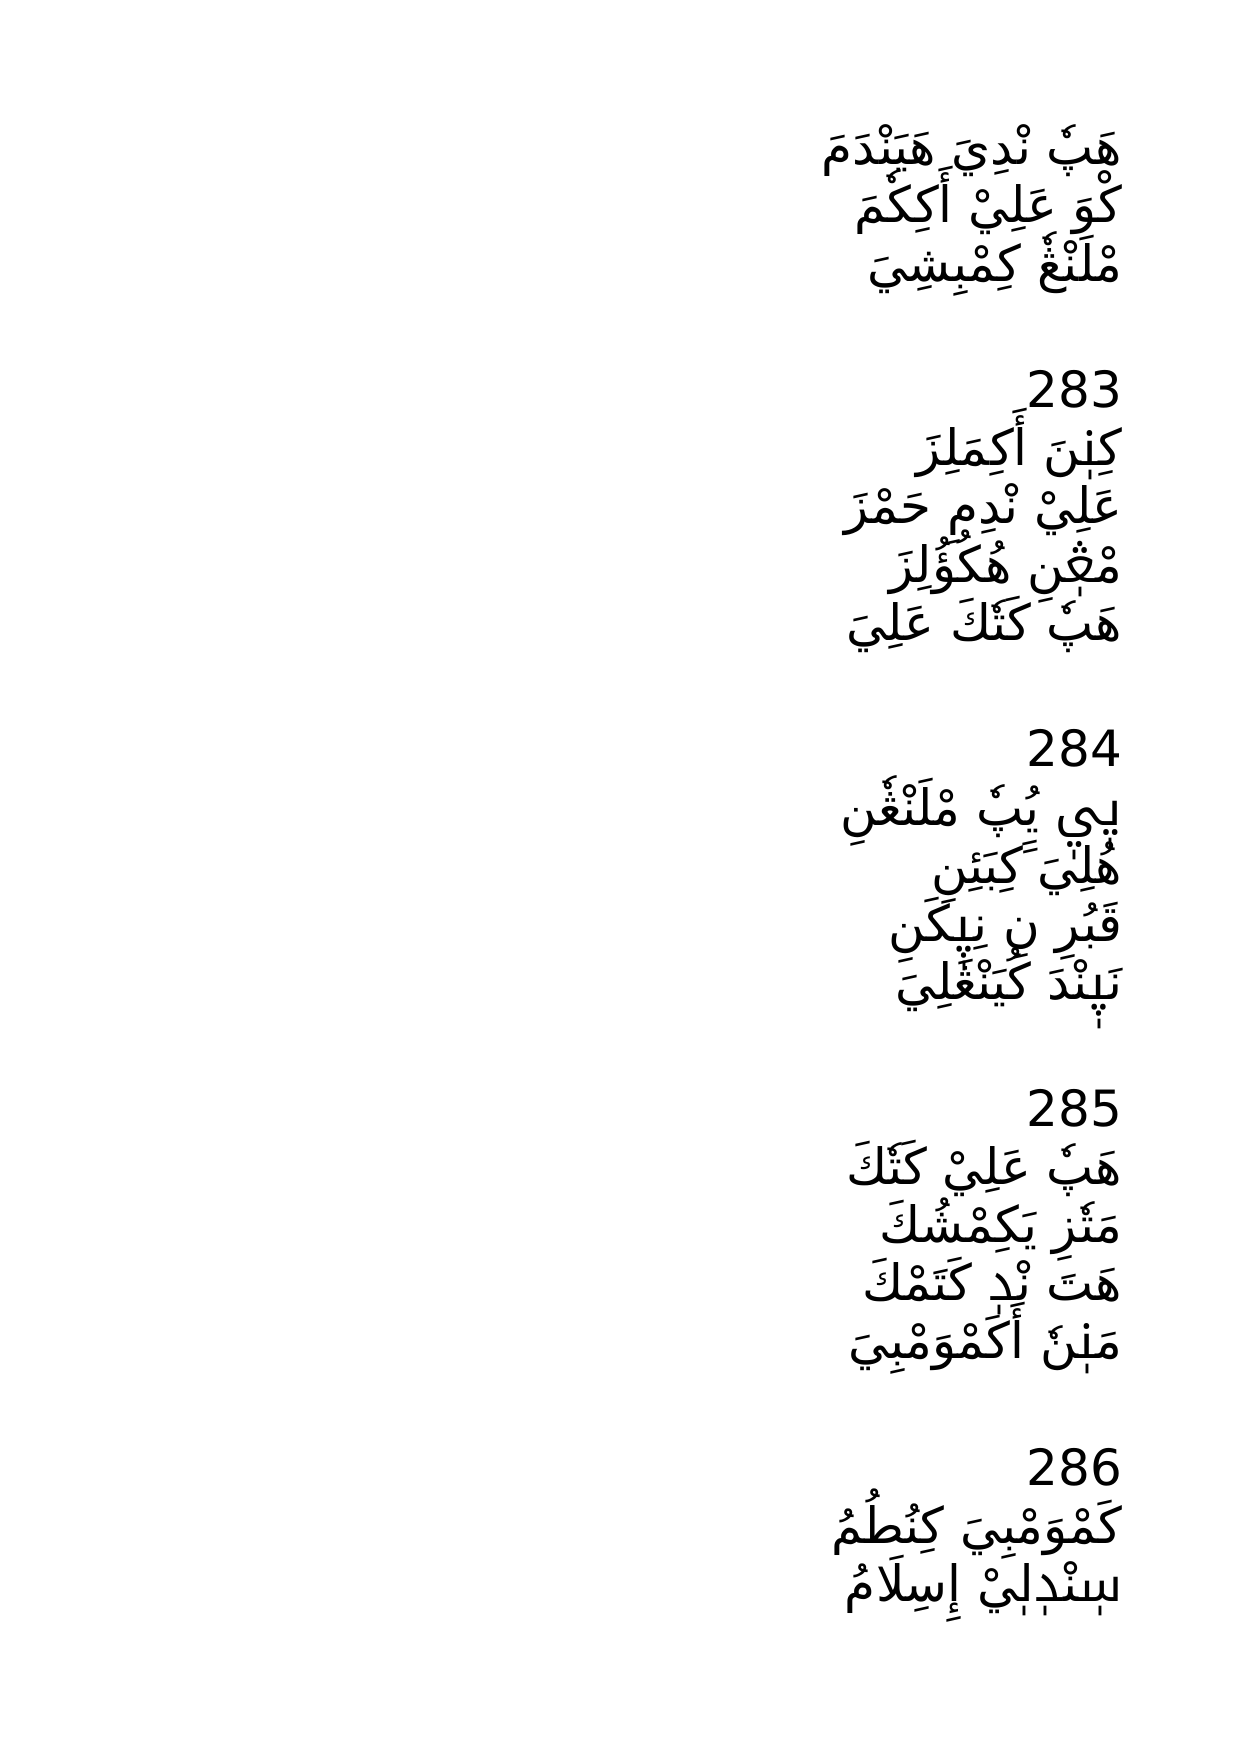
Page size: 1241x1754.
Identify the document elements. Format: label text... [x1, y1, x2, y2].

text قَبُرِ نِ نِپٖكَنِ [118, 895, 1122, 953]
text هَپٗ كَتٗكَ عَلِيَ [118, 594, 1122, 652]
text مَتٗزِ يَكِمْشُكَ [118, 1196, 1122, 1254]
text هُلِيَ ََكِبَئِنِ [118, 837, 1122, 895]
text يٖيٖ يُپٗ مْلَنْڠٗنِ [118, 778, 1122, 837]
text مْڠٖنِ هُكُؤُلِزَ [118, 536, 1122, 594]
text نَپٖنْدَ كُيَنْڠَلِيَ [118, 953, 1122, 1011]
text 283 [118, 361, 1122, 419]
text 284 [118, 720, 1122, 778]
text هَپٗ نْدِيَ هَيَنْدَمَ [118, 118, 1122, 176]
text 286 [118, 1439, 1122, 1497]
text 285 [118, 1079, 1122, 1138]
text هَتَ نْدٖ كَتَمْكَ [118, 1254, 1122, 1312]
text مْلَنْڠٗ كِمْبِشِيَ [118, 234, 1122, 293]
text سٖنْدٖلٖيْ إِسِلَامُ [118, 1555, 1122, 1613]
text كَمْوَمْبِيَ كِنُطُمُ [118, 1497, 1122, 1555]
text مَنٖنٗ أَكَمْوَمْبِيَ [118, 1312, 1122, 1371]
text كِنٖنَ أَكِمَلِزَ [118, 419, 1122, 477]
text عَلِيْ نْدِمِ حَمْزَ [118, 477, 1122, 536]
text كْوَ عَلِيْ أَكِكٗمَ [118, 176, 1122, 234]
text هَپٗ عَلِيْ كَتٗكَ [118, 1138, 1122, 1196]
